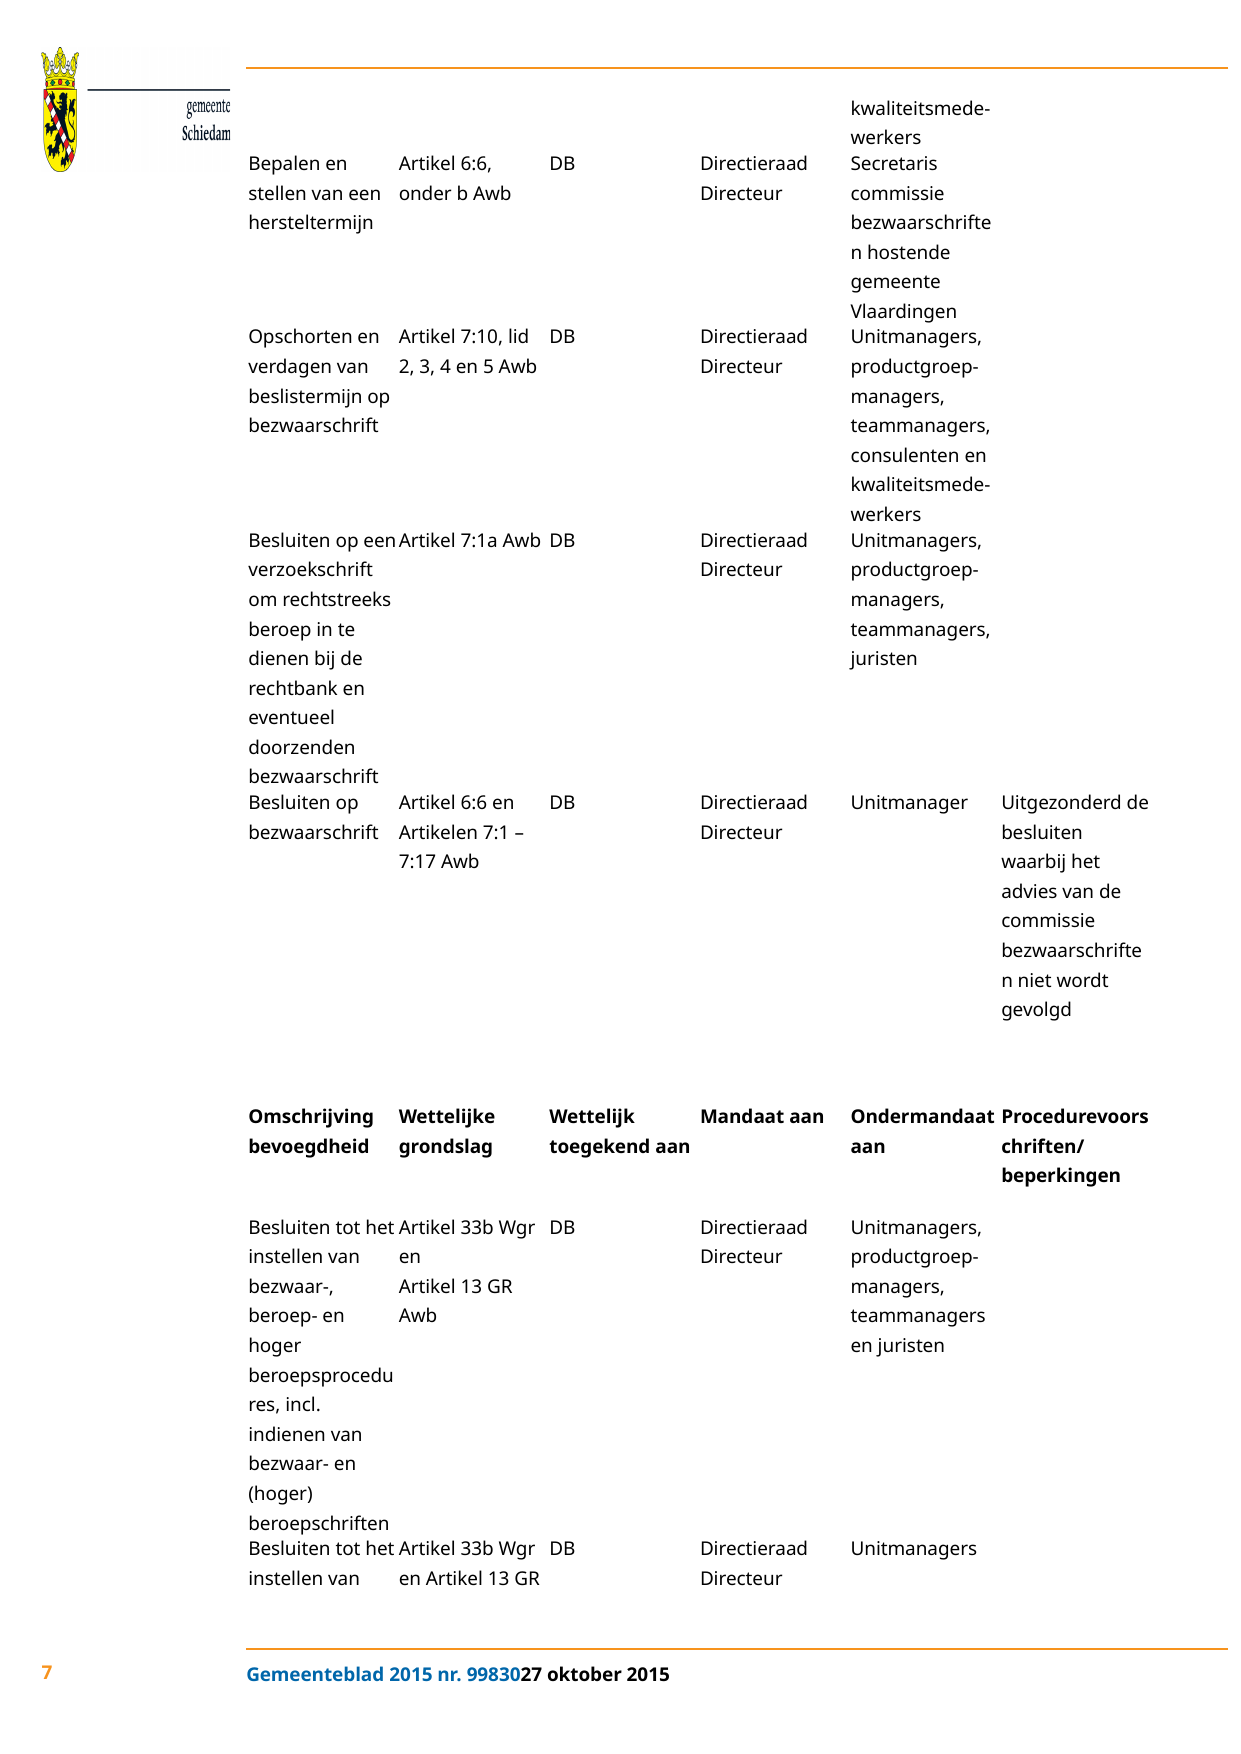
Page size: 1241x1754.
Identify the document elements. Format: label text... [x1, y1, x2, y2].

table_cell [1001, 95, 1152, 150]
table_cell DB [549, 324, 700, 527]
table_header Wettelijke grondslag [399, 1103, 549, 1188]
table_cell Artikel 33b Wgr en Artikel 13 GR [399, 1535, 549, 1591]
table_cell Directieraad Directeur [700, 150, 850, 324]
table_cell DB [549, 150, 700, 324]
table_cell Besluiten tot het instellen van bezwaar-, beroep- en hoger beroepsprocedures, incl. indienen van bezwaar- en (hoger) beroepschriften [248, 1214, 398, 1535]
table_cell Unitmanager [850, 789, 1001, 1022]
table_cell [1001, 527, 1152, 789]
table_cell [549, 95, 700, 150]
table_cell Directieraad Directeur [700, 1214, 850, 1535]
table_cell Artikel 33b Wgr en Artikel 13 GR Awb [399, 1214, 549, 1535]
table_cell [1001, 1214, 1152, 1535]
table_cell Bepalen en stellen van een hersteltermijn [248, 150, 398, 324]
table_cell DB [549, 1535, 700, 1591]
table_cell [248, 95, 398, 150]
table_cell [1001, 150, 1152, 324]
table_cell Directieraad Directeur [700, 324, 850, 527]
table_cell [1001, 1188, 1152, 1214]
table_cell Besluiten tot het instellen van [248, 1535, 398, 1591]
table_cell DB [549, 1214, 700, 1535]
table_header Procedurevoorschriften/ beperkingen [1001, 1103, 1152, 1188]
table_cell Directieraad Directeur [700, 789, 850, 1022]
table_cell kwaliteitsmede-werkers [850, 95, 1001, 150]
table_cell Unitmanagers, productgroep-managers, teammanagers, consulenten en kwaliteitsmede-werkers [850, 324, 1001, 527]
table_cell [399, 95, 549, 150]
table_cell DB [549, 527, 700, 789]
table_cell Unitmanagers, productgroep-managers, teammanagers, juristen [850, 527, 1001, 789]
table_cell Besluiten op een verzoekschrift om rechtstreeks beroep in te dienen bij de rechtbank en eventueel doorzenden bezwaarschrift [248, 527, 398, 789]
table_header Ondermandaat aan [850, 1103, 1001, 1188]
table_cell Artikel 7:1a Awb [399, 527, 549, 789]
table_cell [549, 1188, 700, 1214]
table_cell Secretaris commissie bezwaarschriften hostende gemeente Vlaardingen [850, 150, 1001, 324]
table_cell [1001, 1535, 1152, 1591]
table_cell Uitgezonderd de besluiten waarbij het advies van de commissie bezwaarschriften niet wordt gevolgd [1001, 789, 1152, 1022]
table_cell Besluiten op bezwaarschrift [248, 789, 398, 1022]
table_cell Artikel 6:6, onder b Awb [399, 150, 549, 324]
picture [41, 47, 231, 172]
table_header Omschrijving bevoegdheid [248, 1103, 398, 1188]
table_cell [399, 1188, 549, 1214]
table_cell [248, 1188, 398, 1214]
table_cell Directieraad Directeur [700, 1535, 850, 1591]
table_cell [700, 95, 850, 150]
table_cell DB [549, 789, 700, 1022]
table_cell [700, 1188, 850, 1214]
table_cell Directieraad Directeur [700, 527, 850, 789]
table_cell Artikel 7:10, lid 2, 3, 4 en 5 Awb [399, 324, 549, 527]
table_cell [850, 1188, 1001, 1214]
table_header Mandaat aan [700, 1103, 850, 1188]
table_cell Unitmanagers, productgroep-managers, teammanagers en juristen [850, 1214, 1001, 1535]
table_cell [1001, 324, 1152, 527]
table_header Wettelijk toegekend aan [549, 1103, 700, 1188]
table_cell Artikel 6:6 en Artikelen 7:1 – 7:17 Awb [399, 789, 549, 1022]
table_cell Unitmanagers [850, 1535, 1001, 1591]
table_cell Opschorten en verdagen van beslistermijn op bezwaarschrift [248, 324, 398, 527]
